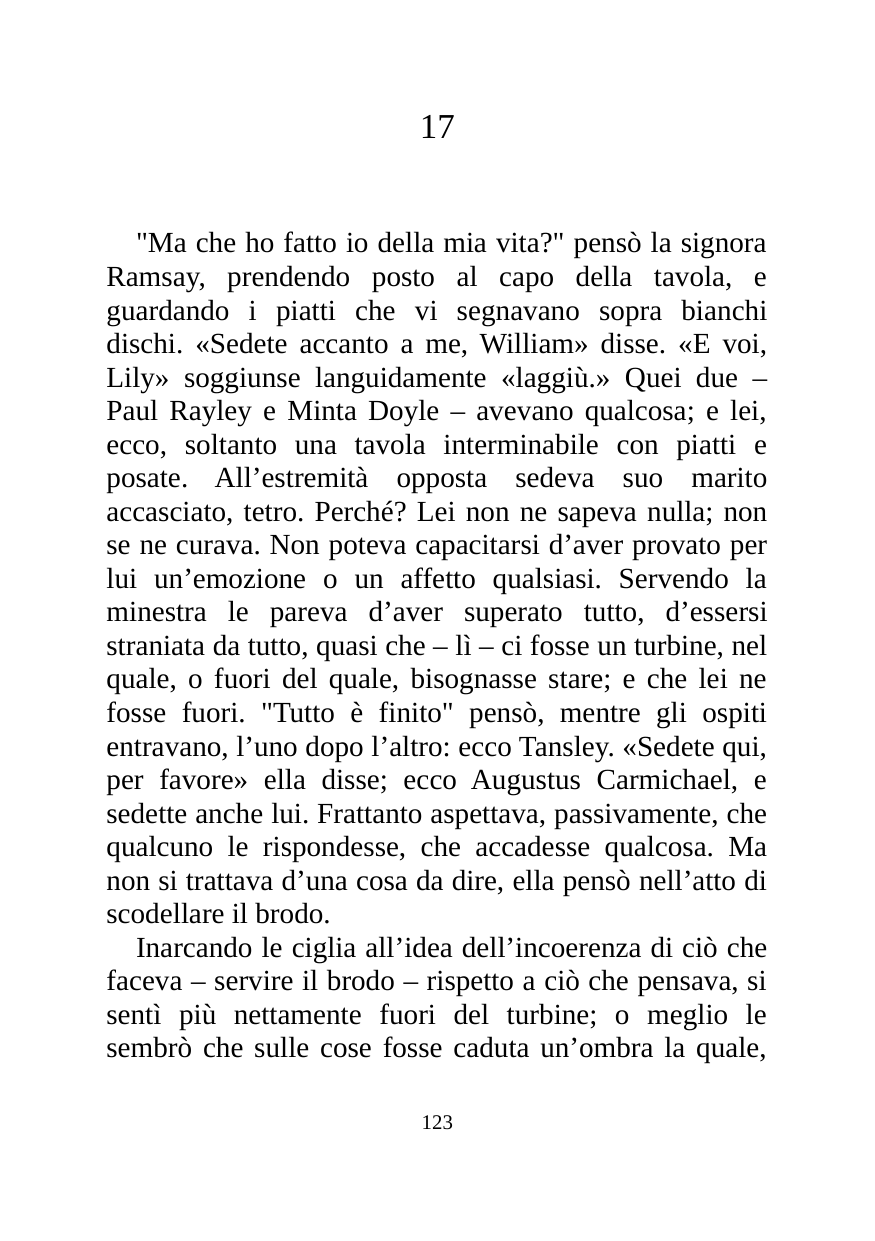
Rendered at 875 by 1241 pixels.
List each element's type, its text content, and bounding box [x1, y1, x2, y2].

text "Ma che ho fatto io della mia vita?" pensò la signora Ramsay, prendendo posto al capo della tavola, e guardando i piatti che vi segnavano sopra bianchi dischi. «Sedete accanto a me, William» disse. «E voi, Lily» soggiunse languidamente «laggiù.» Quei due – Paul Rayley e Minta Doyle – avevano qualcosa; e lei, ecco, soltanto una tavola interminabile con piatti e posate. All’estremità opposta sedeva suo marito accasciato, tetro. Perché? Lei non ne sapeva nulla; non se ne curava. Non poteva capacitarsi d’aver provato per lui un’emozione o un affetto qualsiasi. Servendo la minestra le pareva d’aver superato tutto, d’essersi straniata da tutto, quasi che – lì – ci fosse un turbine, nel quale, o fuori del quale, bisognasse stare; e che lei ne fosse fuori. "Tutto è finito" pensò, mentre gli ospiti entravano, l’uno dopo l’altro: ecco Tansley. «Sedete qui, per favore» ella disse; ecco Augustus Carmichael, e sedette anche lui. Frattanto aspettava, passivamente, che qualcuno le rispondesse, che accadesse qualcosa. Ma non si trattava d’una cosa da dire, ella pensò nell’atto di scodellare il brodo. [106, 226, 768, 930]
subtitle 17 [106, 106, 768, 146]
text Inarcando le ciglia all’idea dell’incoerenza di ciò che faceva – servire il brodo – rispetto a ciò che pensava, si sentì più nettamente fuori del turbine; o meglio le sembrò che sulle cose fosse caduta un’ombra la quale, [106, 930, 768, 1064]
